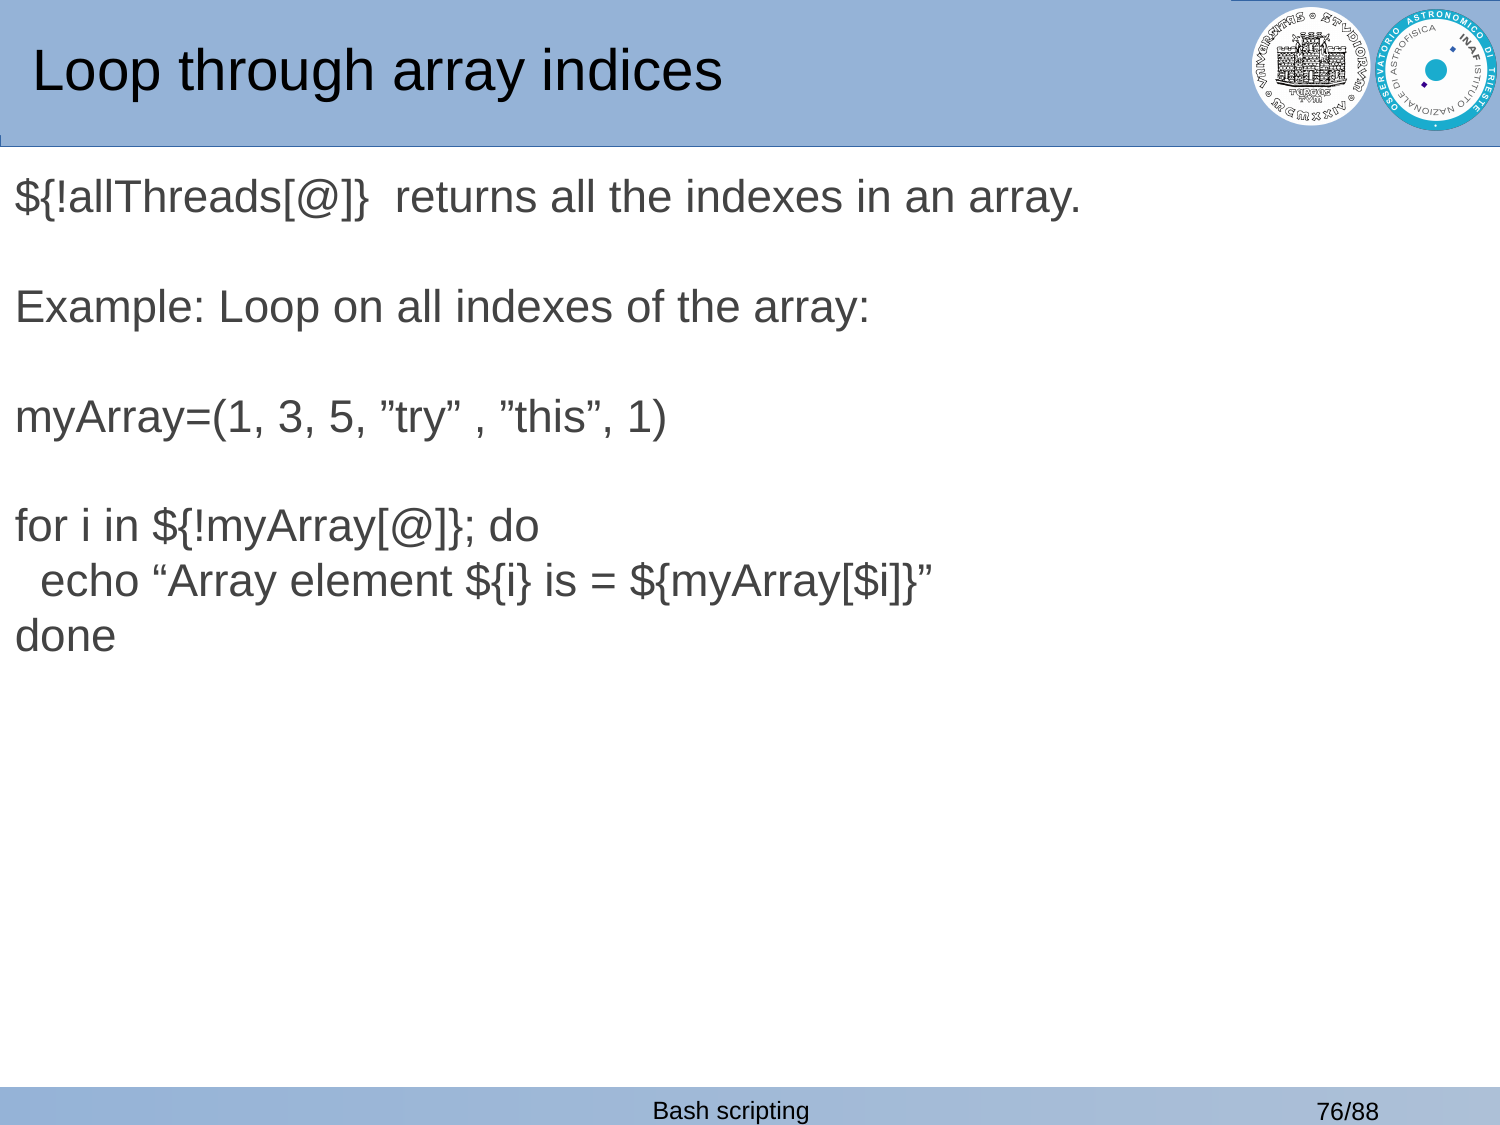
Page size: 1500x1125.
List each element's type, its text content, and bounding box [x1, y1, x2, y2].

picture [1252, 0, 1500, 156]
list ${!allThreads[@]} returns all the indexes in an array. Example: Loop on all indexes of the array: myArray=(1, 3, 5, ”try” , ”this”, 1) for i in ${!myArray[@]}; do echo “Array element ${i} is = ${myArray[$i]}” done [0, 158, 1500, 1104]
text_box Loop through array indices [0, 0, 1232, 136]
